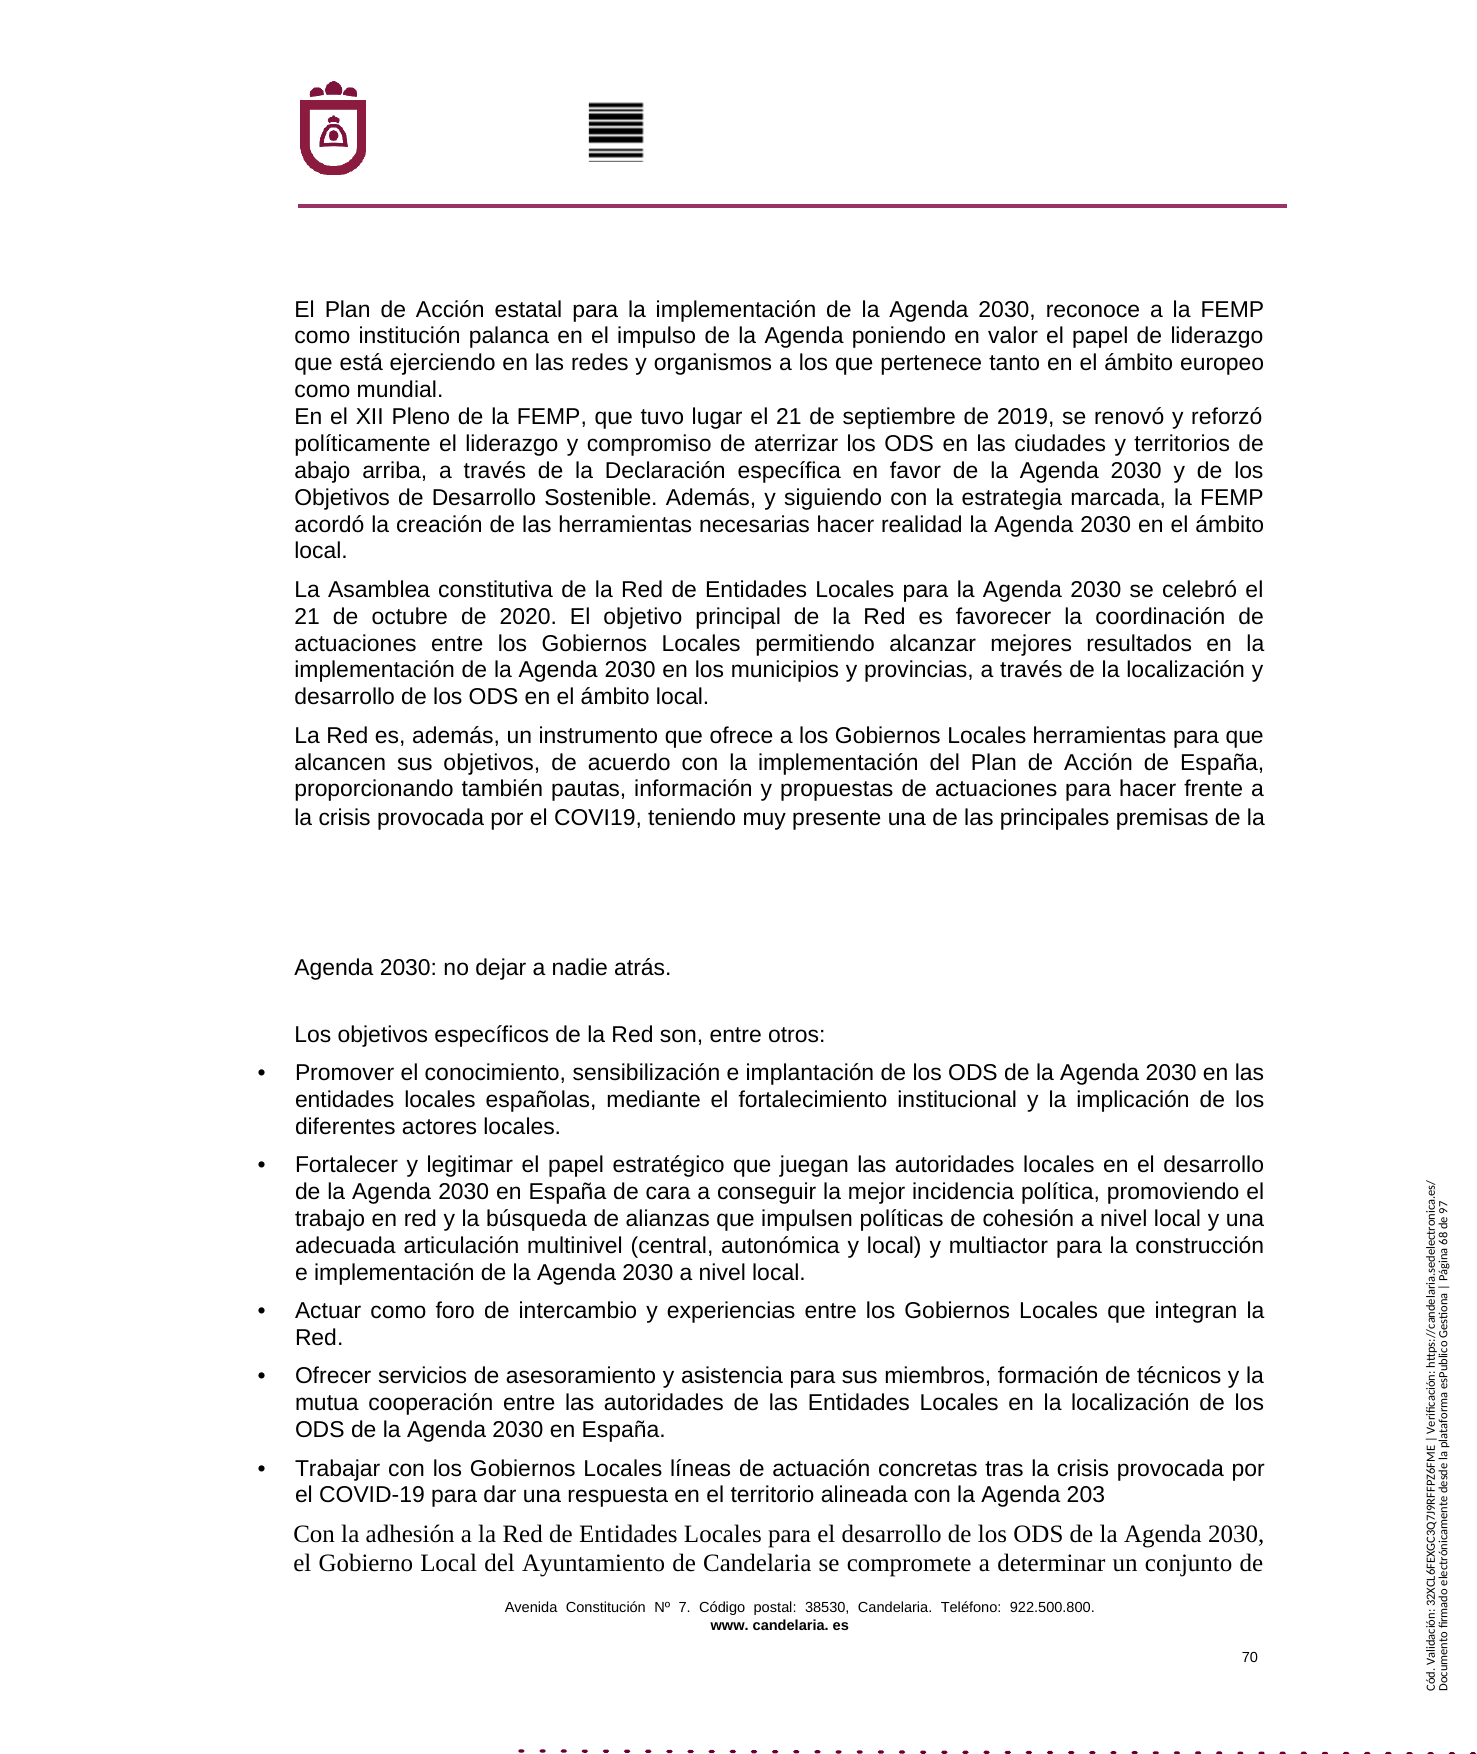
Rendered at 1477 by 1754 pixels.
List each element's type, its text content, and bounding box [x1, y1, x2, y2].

text En el XII Pleno de la FEMP, que tuvo lugar el 21 de septiembre de 2019, se renovó y reforzó políticamente el liderazgo y compromiso de aterrizar los ODS en las ciudades y territorios de abajo arriba, a través de la Declaración específica en favor de la Agenda 2030 y de los Objetivos de Desarrollo Sostenible. Además, y siguiendo con la estrategia marcada, la FEMP acordó la creación de las herramientas necesarias hacer realidad la Agenda 2030 en el ámbito local. [294, 403, 1265, 564]
text Agenda 2030: no dejar a nadie atrás. [294, 954, 1265, 981]
text Con la adhesión a la Red de Entidades Locales para el desarrollo de los ODS de la Agenda 2030, el Gobierno Local del Ayuntamiento de Candelaria se compromete a determinar un conjunto de [293, 1520, 1265, 1577]
list Actuar como foro de intercambio y experiencias entre los Gobiernos Locales que integran la Red. [257, 1297, 1265, 1350]
list Fortalecer y legitimar el papel estratégico que juegan las autoridades locales en el desarrollo de la Agenda 2030 en España de cara a conseguir la mejor incidencia política, promoviendo el trabajo en red y la búsqueda de alianzas que impulsen políticas de cohesión a nivel local y una adecuada articulación multinivel (central, autonómica y local) y multiactor para la construcción e implementación de la Agenda 2030 a nivel local. [257, 1151, 1265, 1285]
list Ofrecer servicios de asesoramiento y asistencia para sus miembros, formación de técnicos y la mutua cooperación entre las autoridades de las Entidades Locales en la localización de los ODS de la Agenda 2030 en España. [257, 1362, 1265, 1442]
list Promover el conocimiento, sensibilización e implantación de los ODS de la Agenda 2030 en las entidades locales españolas, mediante el fortalecimiento institucional y la implicación de los diferentes actores locales. [257, 1059, 1265, 1139]
text La Red es, además, un instrumento que ofrece a los Gobiernos Locales herramientas para que alcancen sus objetivos, de acuerdo con la implementación del Plan de Acción de España, proporcionando también pautas, información y propuestas de actuaciones para hacer frente a la crisis provocada por el COVI19, teniendo muy presente una de las principales premisas de la [294, 722, 1265, 831]
text Los objetivos específicos de la Red son, entre otros: [294, 1021, 1265, 1047]
text El Plan de Acción estatal para la implementación de la Agenda 2030, reconoce a la FEMP como institución palanca en el impulso de la Agenda poniendo en valor el papel de liderazgo que está ejerciendo en las redes y organismos a los que pertenece tanto en el ámbito europeo como mundial. [294, 296, 1265, 402]
text La Asamblea constitutiva de la Red de Entidades Locales para la Agenda 2030 se celebró el 21 de octubre de 2020. El objetivo principal de la Red es favorecer la coordinación de actuaciones entre los Gobiernos Locales permitiendo alcanzar mejores resultados en la implementación de la Agenda 2030 en los municipios y provincias, a través de la localización y desarrollo de los ODS en el ámbito local. [294, 576, 1265, 709]
list Trabajar con los Gobiernos Locales líneas de actuación concretas tras la crisis provocada por el COVID-19 para dar una respuesta en el territorio alineada con la Agenda 203 [257, 1454, 1265, 1508]
